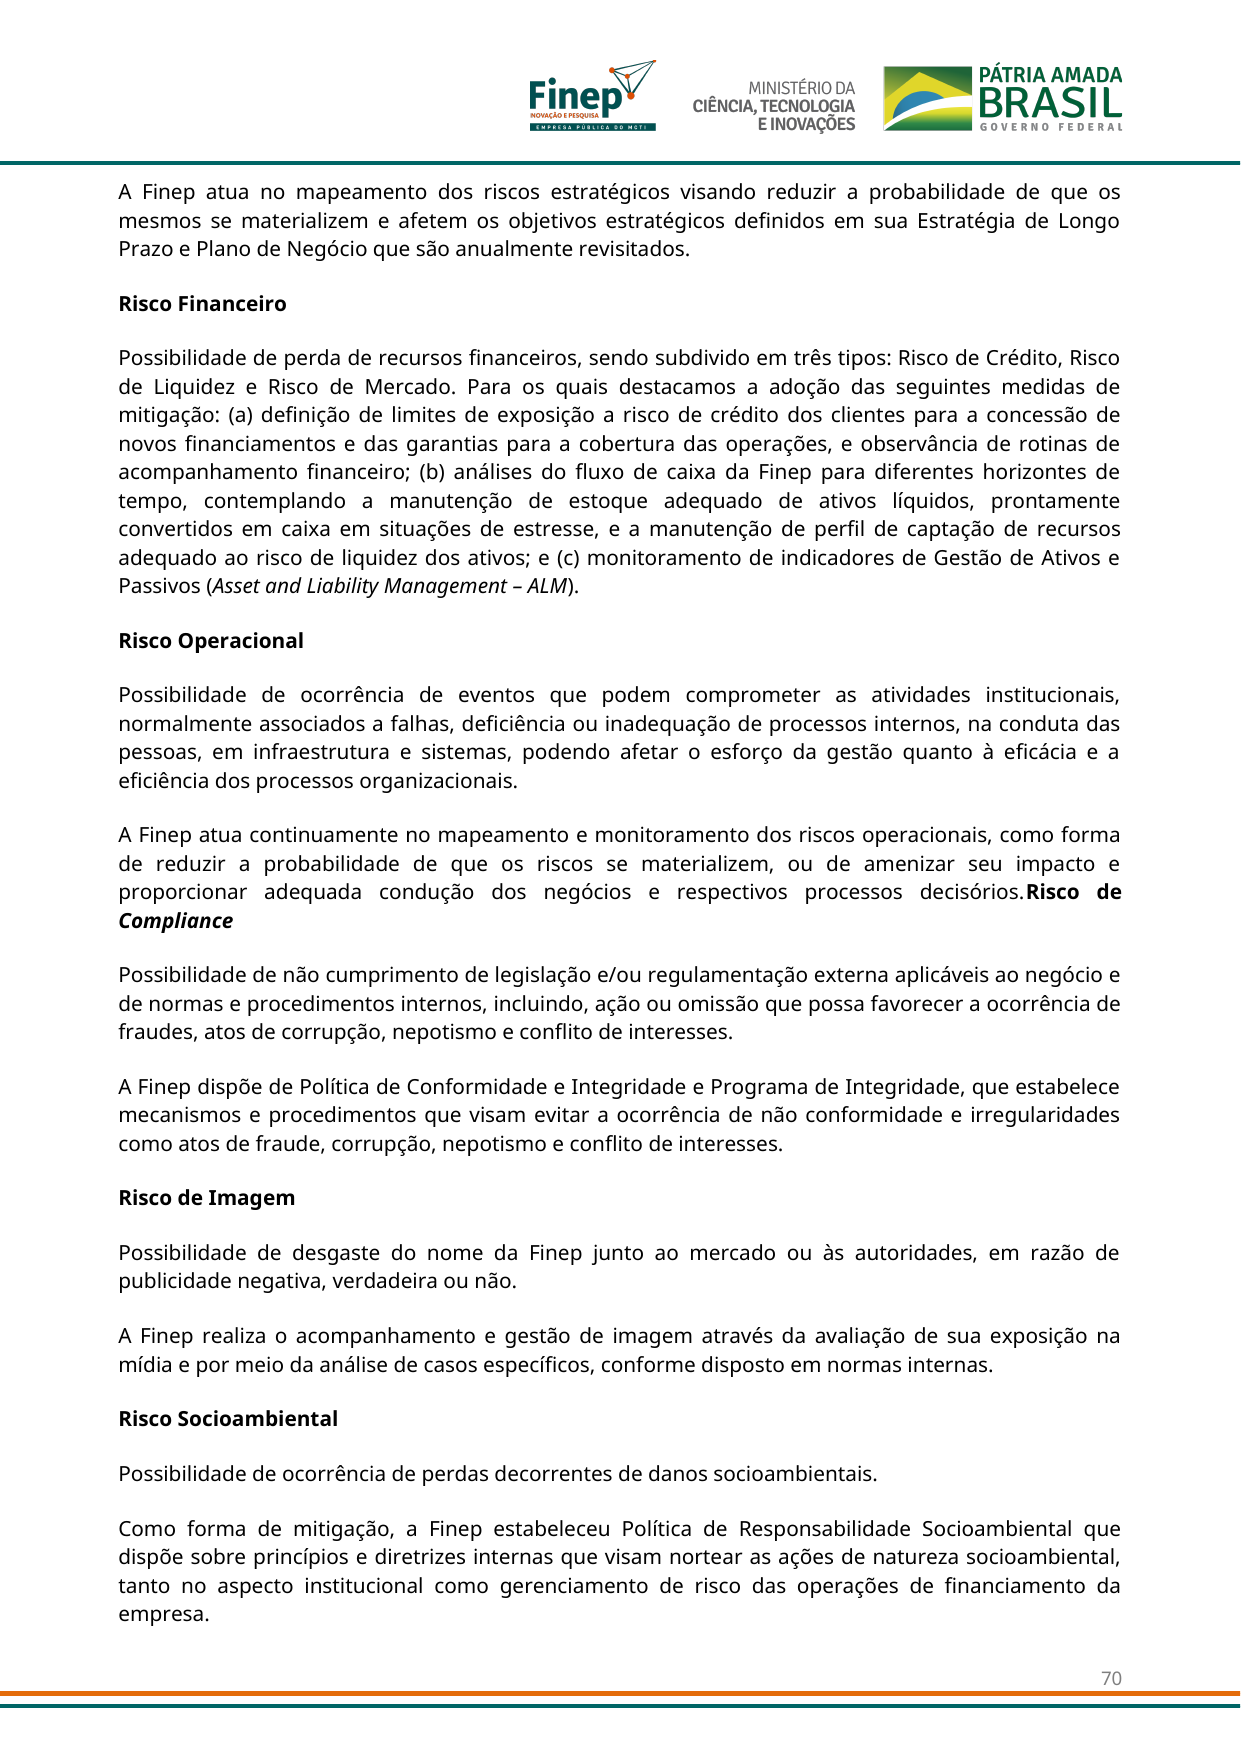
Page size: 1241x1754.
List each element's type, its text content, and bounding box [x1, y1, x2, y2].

text Risco Operacional [118, 626, 1122, 654]
text Como forma de mitigação, a Finep estabeleceu Política de Responsabilidade Socioambiental que dispõe sobre princípios e diretrizes internas que visam nortear as ações de natureza socioambiental, tanto no aspecto institucional como gerenciamento de risco das operações de financiamento da empresa. [118, 1514, 1122, 1628]
text A Finep realiza o acompanhamento e gestão de imagem através da avaliação de sua exposição na mídia e por meio da análise de casos específicos, conforme disposto em normas internas. [118, 1321, 1122, 1378]
text Possibilidade de ocorrência de perdas decorrentes de danos socioambientais. [118, 1459, 1122, 1488]
text Possibilidade de ocorrência de eventos que podem comprometer as atividades institucionais, normalmente associados a falhas, deficiência ou inadequação de processos internos, na conduta das pessoas, em infraestrutura e sistemas, podendo afetar o esforço da gestão quanto à eficácia e a eficiência dos processos organizacionais. [118, 680, 1122, 794]
text Risco Financeiro [118, 289, 1122, 317]
text A Finep atua no mapeamento dos riscos estratégicos visando reduzir a probabilidade de que os mesmos se materializem e afetem os objetivos estratégicos definidos em sua Estratégia de Longo Prazo e Plano de Negócio que são anualmente revisitados. [118, 177, 1122, 263]
text Possibilidade de perda de recursos financeiros, sendo subdivido em três tipos: Risco de Crédito, Risco de Liquidez e Risco de Mercado. Para os quais destacamos a adoção das seguintes medidas de mitigação: (a) definição de limites de exposição a risco de crédito dos clientes para a concessão de novos financiamentos e das garantias para a cobertura das operações, e observância de rotinas de acompanhamento financeiro; (b) análises do fluxo de caixa da Finep para diferentes horizontes de tempo, contemplando a manutenção de estoque adequado de ativos líquidos, prontamente convertidos em caixa em situações de estresse, e a manutenção de perfil de captação de recursos adequado ao risco de liquidez dos ativos; e (c) monitoramento de indicadores de Gestão de Ativos e Passivos (Asset and Liability Management – ALM). [118, 343, 1122, 599]
text Possibilidade de não cumprimento de legislação e/ou regulamentação externa aplicáveis ao negócio e de normas e procedimentos internos, incluindo, ação ou omissão que possa favorecer a ocorrência de fraudes, atos de corrupção, nepotismo e conflito de interesses. [118, 960, 1122, 1046]
text Possibilidade de desgaste do nome da Finep junto ao mercado ou às autoridades, em razão de publicidade negativa, verdadeira ou não. [118, 1238, 1122, 1295]
picture [530, 60, 1123, 134]
text Risco de Imagem [118, 1183, 1122, 1212]
text A Finep dispõe de Política de Conformidade e Integridade e Programa de Integridade, que estabelece mecanismos e procedimentos que visam evitar a ocorrência de não conformidade e irregularidades como atos de fraude, corrupção, nepotismo e conflito de interesses. [118, 1072, 1122, 1157]
text Risco Socioambiental [118, 1404, 1122, 1433]
text A Finep atua continuamente no mapeamento e monitoramento dos riscos operacionais, como forma de reduzir a probabilidade de que os riscos se materializem, ou de amenizar seu impacto e proporcionar adequada condução dos negócios e respectivos processos decisórios.Risco de Compliance [118, 820, 1122, 934]
